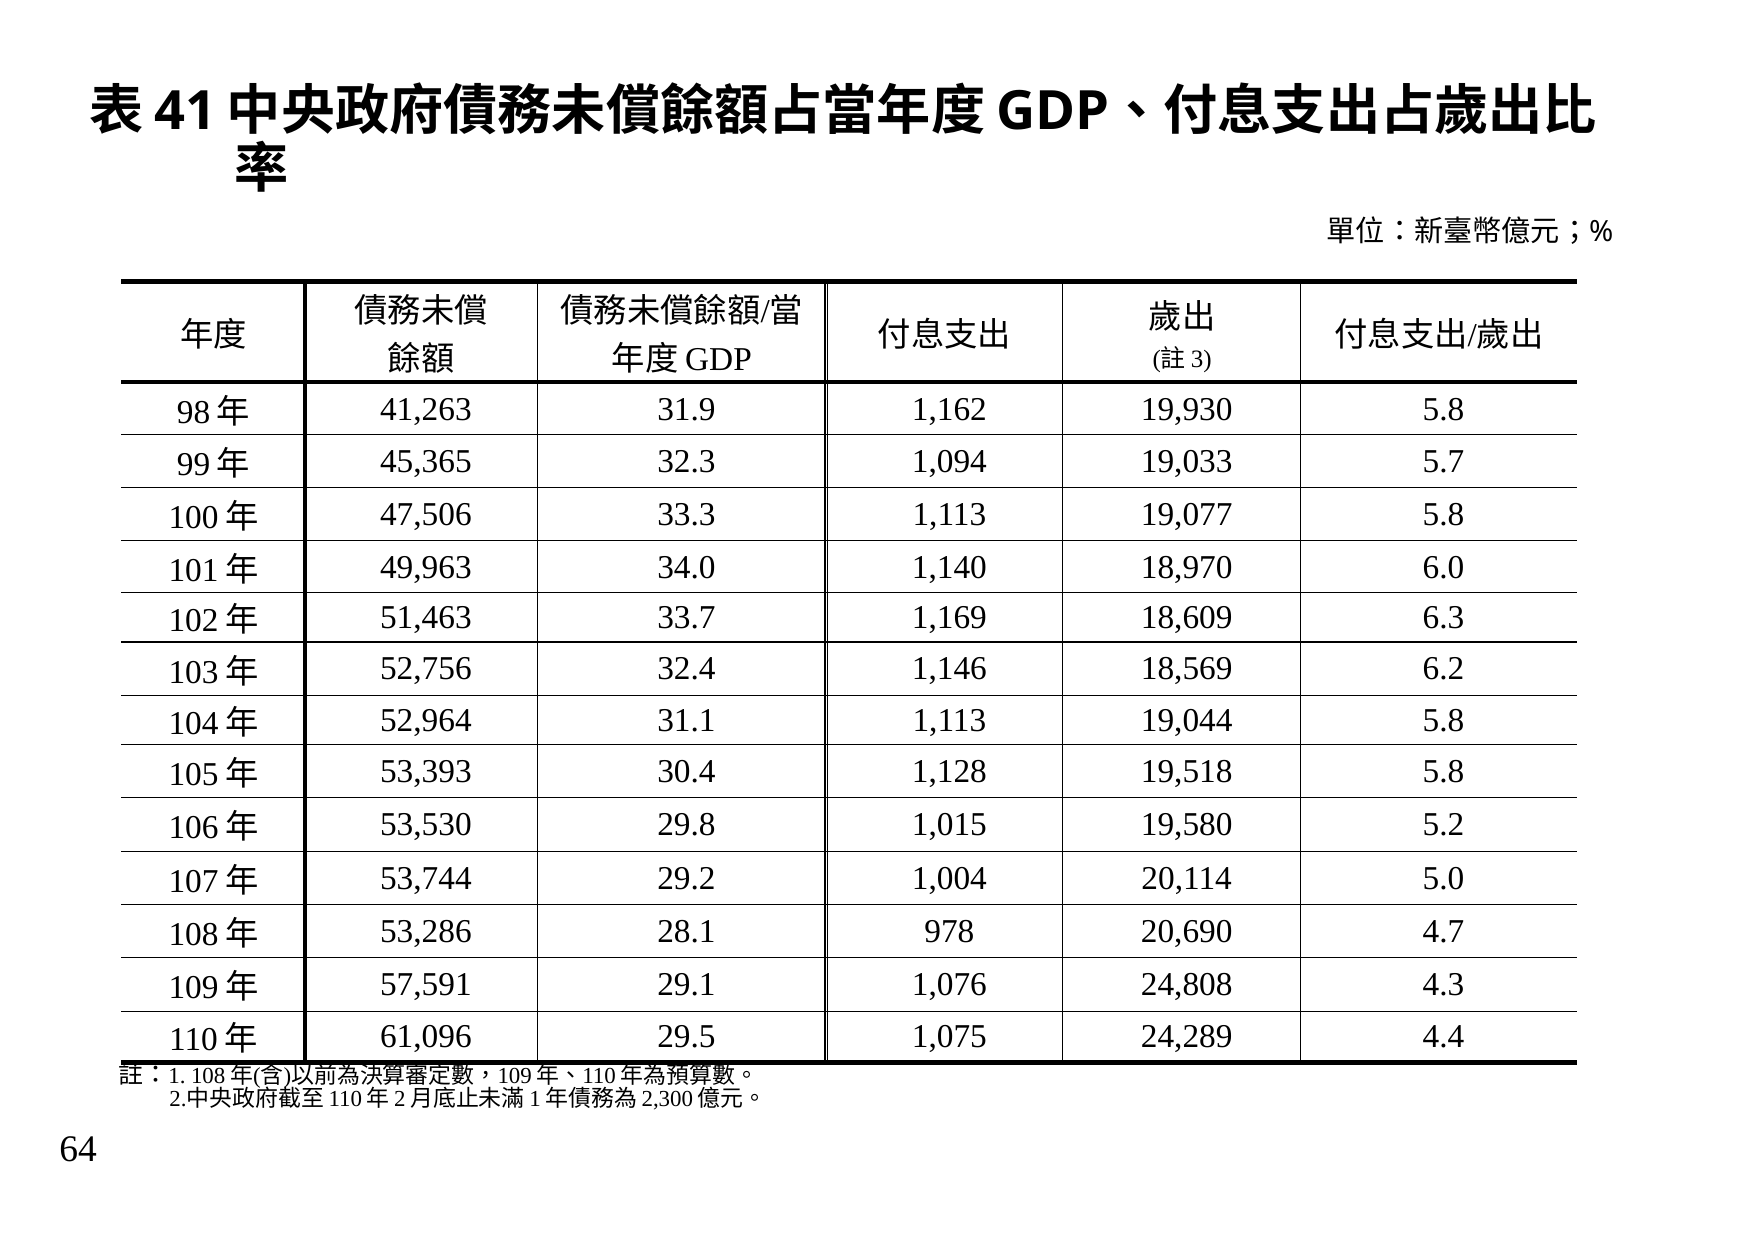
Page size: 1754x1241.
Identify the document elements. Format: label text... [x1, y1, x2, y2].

text 2.中央政府截至110年2月底止未滿1年債務為2,300億元。 [59, 1088, 1613, 1111]
table_cell 6.2 [1301, 643, 1577, 695]
table_cell 110年 [121, 1012, 303, 1060]
table_header 付息支出 [828, 284, 1062, 380]
table_cell 29.2 [538, 852, 824, 904]
table_cell 34.0 [538, 541, 824, 592]
table_cell 33.3 [538, 488, 824, 540]
table_cell 20,114 [1063, 852, 1300, 904]
table_cell 107年 [121, 852, 303, 904]
table_cell 18,970 [1063, 541, 1300, 592]
table_cell 1,169 [828, 593, 1062, 641]
table_cell 100年 [121, 488, 303, 540]
table_cell 61,096 [307, 1012, 537, 1060]
table_cell 108年 [121, 905, 303, 957]
table_cell 1,113 [828, 696, 1062, 744]
table_cell 19,033 [1063, 435, 1300, 487]
table_cell 18,609 [1063, 593, 1300, 641]
table_cell 98年 [121, 384, 303, 434]
table_cell 104年 [121, 696, 303, 744]
table_cell 49,963 [307, 541, 537, 592]
table_header 付息支出/歲出 [1301, 284, 1577, 380]
table_cell 20,690 [1063, 905, 1300, 957]
text 單位：新臺幣億元；% [59, 199, 1613, 252]
table_cell 103年 [121, 643, 303, 695]
table_cell 29.8 [538, 798, 824, 851]
table_cell 4.4 [1301, 1012, 1577, 1060]
table_cell 1,075 [828, 1012, 1062, 1060]
table_cell 5.0 [1301, 852, 1577, 904]
table_cell 19,077 [1063, 488, 1300, 540]
table_cell 109年 [121, 958, 303, 1011]
table_header 債務未償餘額/當年度GDP [538, 284, 824, 380]
table_cell 5.2 [1301, 798, 1577, 851]
table_cell 24,289 [1063, 1012, 1300, 1060]
table_cell 45,365 [307, 435, 537, 487]
table_cell 101年 [121, 541, 303, 592]
table_cell 19,930 [1063, 384, 1300, 434]
table_cell 978 [828, 905, 1062, 957]
table_cell 5.8 [1301, 745, 1577, 797]
table_cell 47,506 [307, 488, 537, 540]
table_cell 41,263 [307, 384, 537, 434]
table_cell 53,393 [307, 745, 537, 797]
table_cell 32.4 [538, 643, 824, 695]
table_cell 53,744 [307, 852, 537, 904]
table_header 歲出 (註3) [1063, 284, 1300, 380]
table_cell 106年 [121, 798, 303, 851]
table_cell 1,128 [828, 745, 1062, 797]
table_cell 5.8 [1301, 384, 1577, 434]
table_cell 4.7 [1301, 905, 1577, 957]
table_cell 99年 [121, 435, 303, 487]
table_cell 30.4 [538, 745, 824, 797]
table_cell 1,146 [828, 643, 1062, 695]
table_cell 33.7 [538, 593, 824, 641]
table_cell 105年 [121, 745, 303, 797]
table_cell 1,113 [828, 488, 1062, 540]
table_cell 18,569 [1063, 643, 1300, 695]
table_header 債務未償 餘額 [307, 284, 537, 380]
table_cell 19,518 [1063, 745, 1300, 797]
table_cell 1,162 [828, 384, 1062, 434]
table_cell 51,463 [307, 593, 537, 641]
table_cell 31.1 [538, 696, 824, 744]
table_cell 1,015 [828, 798, 1062, 851]
table_cell 5.8 [1301, 488, 1577, 540]
text 註：1. 108年(含)以前為決算審定數，109年、110年為預算數。 [118, 1065, 1598, 1088]
table_cell 57,591 [307, 958, 537, 1011]
table_cell 1,094 [828, 435, 1062, 487]
table_cell 1,076 [828, 958, 1062, 1011]
text 表41中央政府債務未償餘額占當年度GDP、付息支出占歲出比率 [89, 83, 1598, 199]
table_cell 53,530 [307, 798, 537, 851]
table_cell 4.3 [1301, 958, 1577, 1011]
table_cell 19,580 [1063, 798, 1300, 851]
table_cell 102年 [121, 593, 303, 641]
table_cell 29.5 [538, 1012, 824, 1060]
table_cell 28.1 [538, 905, 824, 957]
table_cell 53,286 [307, 905, 537, 957]
table_cell 31.9 [538, 384, 824, 434]
table_cell 6.0 [1301, 541, 1577, 592]
table_header 年度 [121, 284, 303, 380]
table_cell 5.7 [1301, 435, 1577, 487]
table_cell 52,756 [307, 643, 537, 695]
table_cell 1,140 [828, 541, 1062, 592]
table_cell 1,004 [828, 852, 1062, 904]
table_cell 6.3 [1301, 593, 1577, 641]
table_cell 5.8 [1301, 696, 1577, 744]
table_cell 29.1 [538, 958, 824, 1011]
table_cell 52,964 [307, 696, 537, 744]
table_cell 24,808 [1063, 958, 1300, 1011]
table_cell 19,044 [1063, 696, 1300, 744]
table_cell 32.3 [538, 435, 824, 487]
